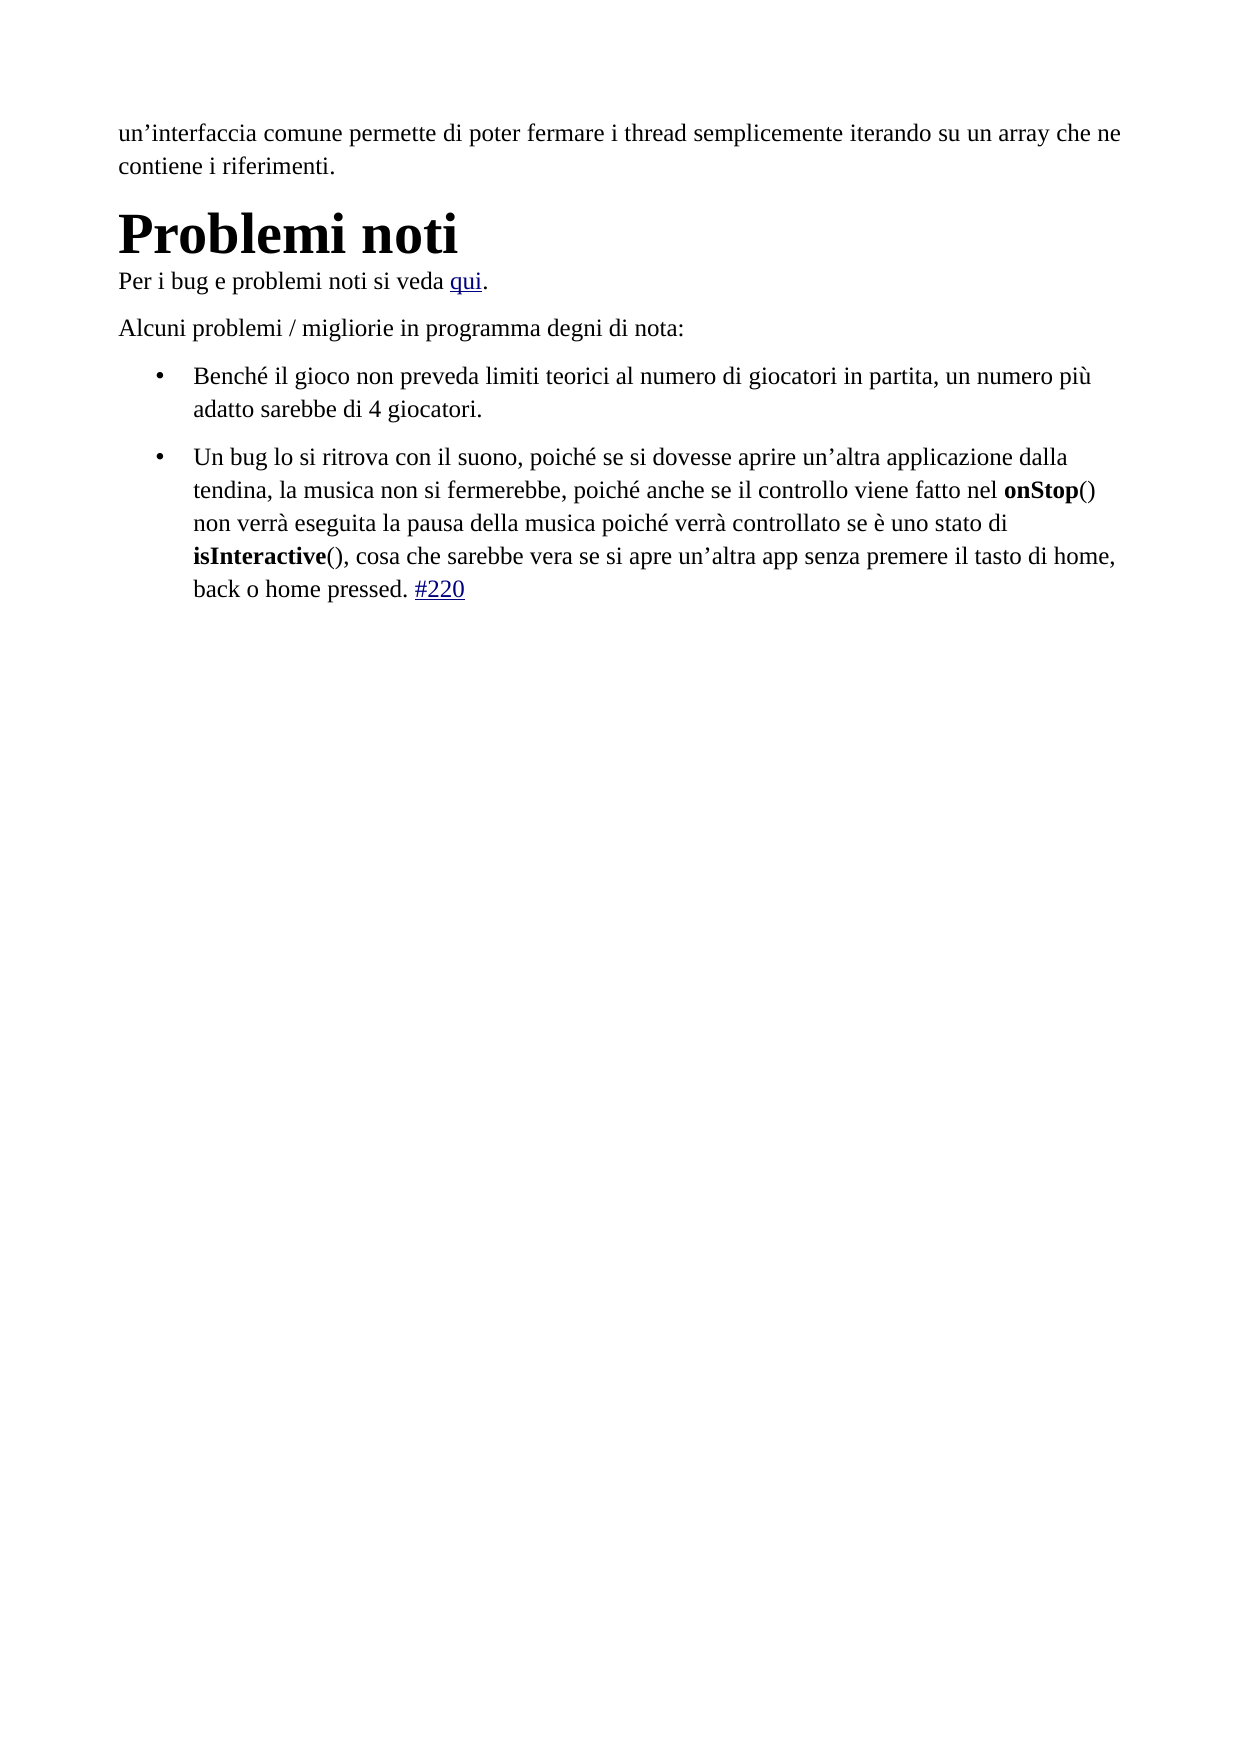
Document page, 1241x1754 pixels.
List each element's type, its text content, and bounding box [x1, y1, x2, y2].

list Benché il gioco non preveda limiti teorici al numero di giocatori in partita, un numero più adatto sarebbe di 4 giocatori. [156, 361, 1122, 423]
text un’interfaccia comune permette di poter fermare i thread semplicemente iterando su un array che ne contiene i riferimenti. [118, 118, 1122, 180]
text Per i bug e problemi noti si veda qui. [118, 266, 1122, 294]
subtitle Problemi noti [118, 199, 1122, 266]
list Un bug lo si ritrova con il suono, poiché se si dovesse aprire un’altra applicazione dalla tendina, la musica non si fermerebbe, poiché anche se il controllo viene fatto nel onStop() non verrà eseguita la pausa della musica poiché verrà controllato se è uno stato di isInteractive(), cosa che sarebbe vera se si apre un’altra app senza premere il tasto di home, back o home pressed. #220 [156, 442, 1122, 602]
text Alcuni problemi / migliorie in programma degni di nota: [118, 313, 1122, 342]
